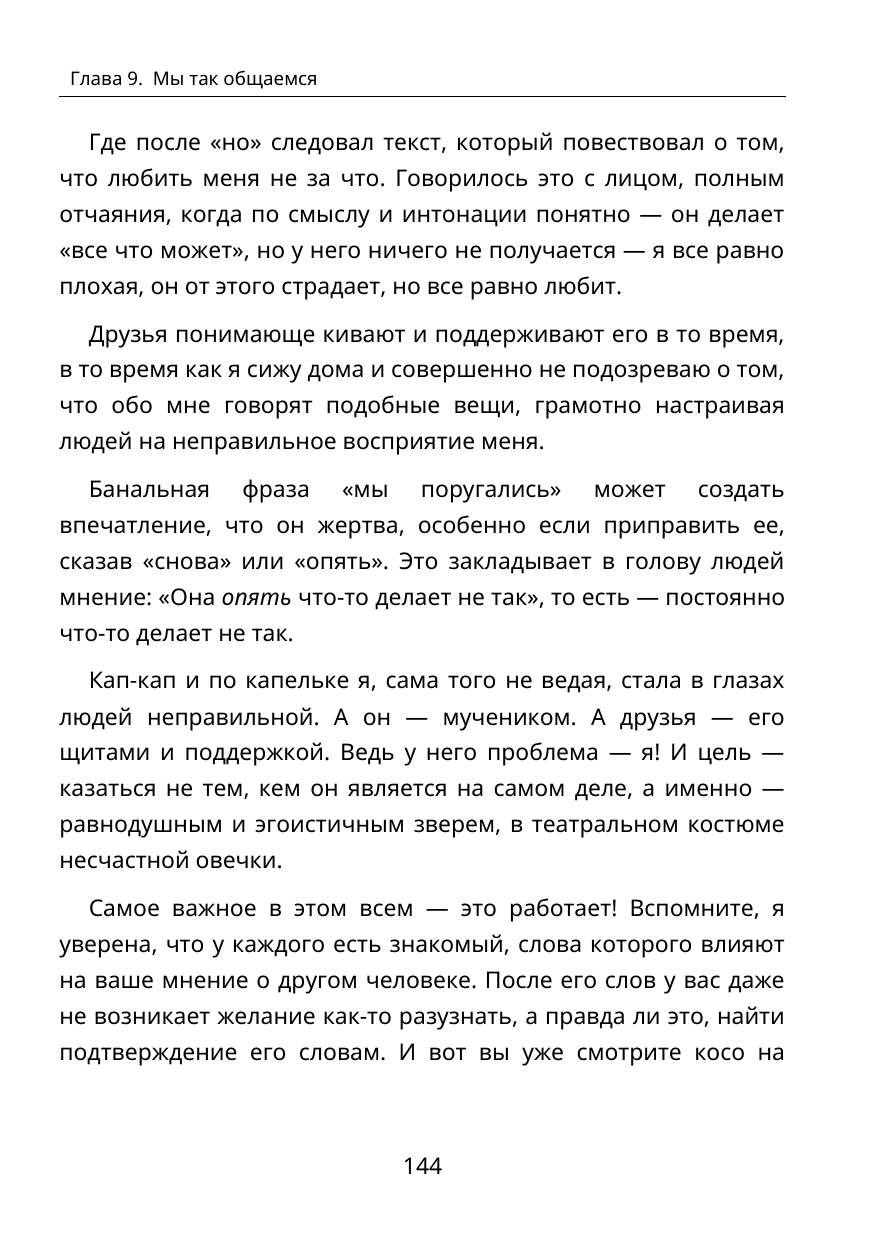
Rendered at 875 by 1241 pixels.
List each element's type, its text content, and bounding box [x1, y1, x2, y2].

text Где после «но» следовал текст, который повествовал о том, что любить меня не за что. Говорилось это с лицом, полным отчаяния, когда по смыслу и интонации понятно — он делает «все что может», но у него ничего не получается — я все равно плохая, он от этого страдает, но все равно любит. [59, 126, 786, 301]
text Кап-кап и по капельке я, сама того не ведая, стала в глазах людей неправильной. А он — мучеником. А друзья — его щитами и поддержкой. Ведь у него проблема — я! И цель — казаться не тем, кем он является на самом деле, а именно — равнодушным и эгоистичным зверем, в театральном костюме несчастной овечки. [59, 664, 786, 875]
text Друзья понимающе кивают и поддерживают его в то время, в то время как я сижу дома и совершенно не подозреваю о том, что обо мне говорят подобные вещи, грамотно настраивая людей на неправильное восприятие меня. [59, 317, 786, 457]
text Самое важное в этом всем — это работает! Вспомните, я уверена, что у каждого есть знакомый, слова которого влияют на ваше мнение о другом человеке. После его слов у вас даже не возникает желание как-то разузнать, а правда ли это, найти подтверждение его словам. И вот вы уже смотрите косо на [59, 892, 786, 1067]
text Банальная фраза «мы поругались» может создать впечатление, что он жертва, особенно если приправить ее, сказав «снова» или «опять». Это закладывает в голову людей мнение: «Она опять что-то делает не так», то есть — постоянно что-то делает не так. [59, 473, 786, 648]
